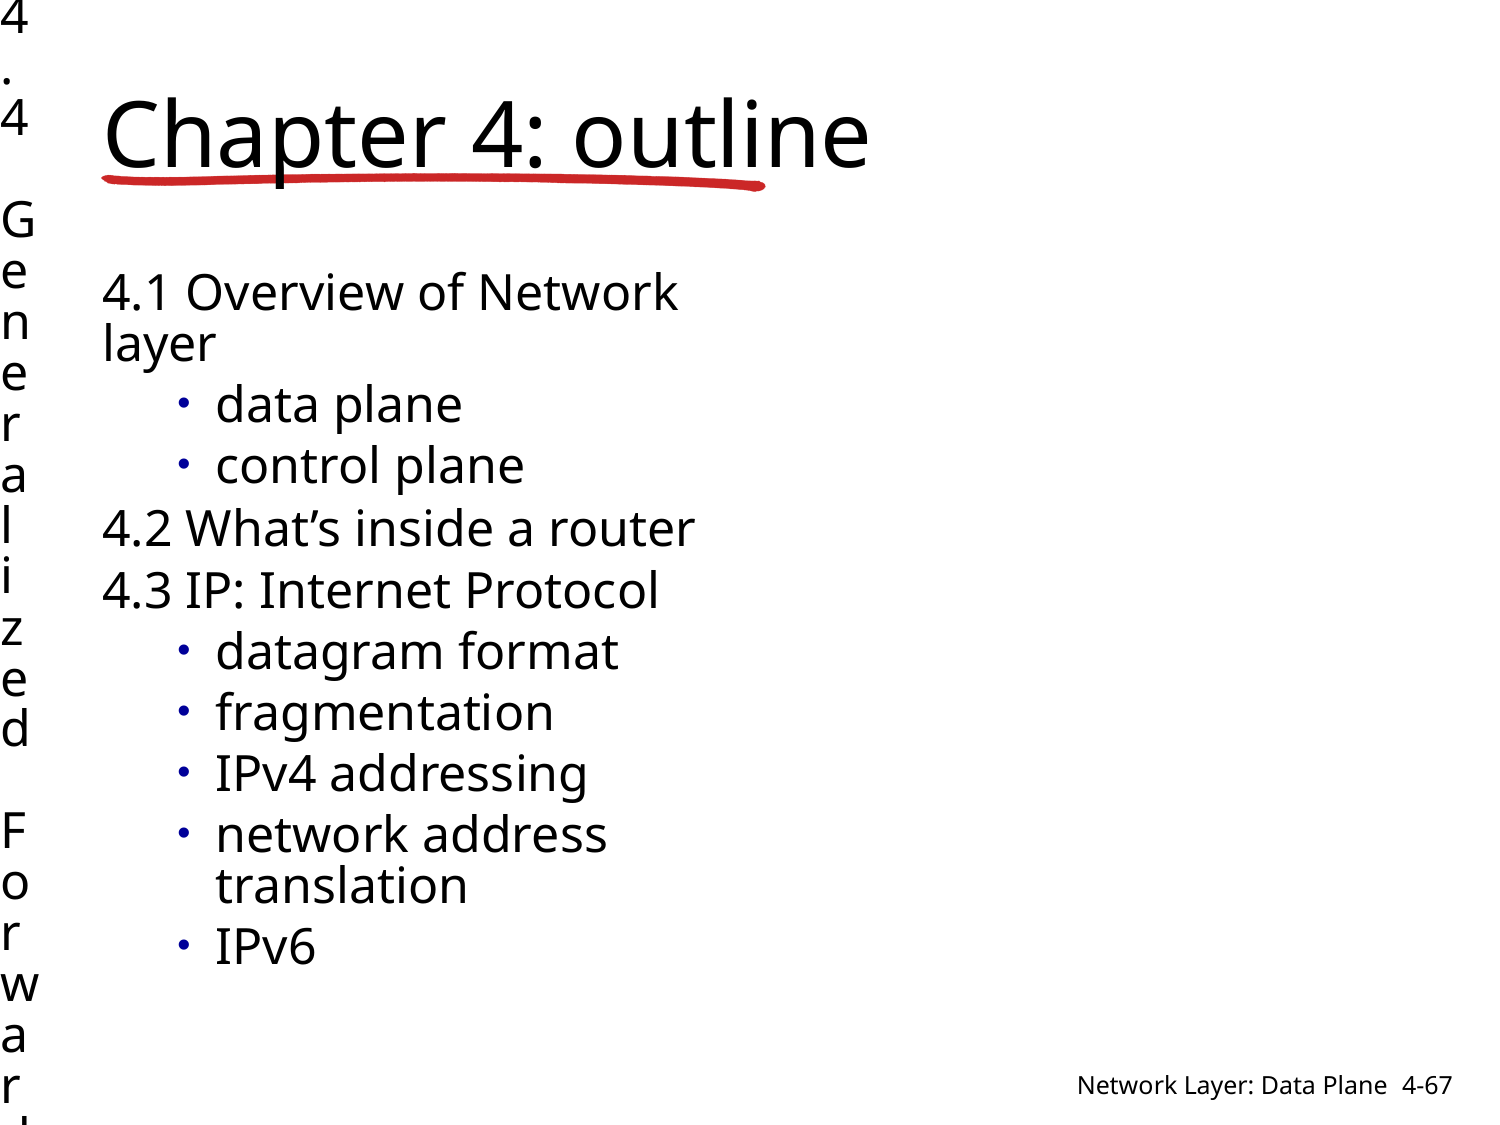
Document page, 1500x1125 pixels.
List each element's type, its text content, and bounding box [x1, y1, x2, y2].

list 4.1 Overview of Network layer data plane control plane 4.2 What’s inside a router 4.3 IP: Internet Protocol datagram format fragmentation IPv4 addressing network address translation IPv6 [87, 262, 724, 1025]
slide_number 4-13 [1387, 1062, 1480, 1107]
text_box Chapter 4: outline [87, 37, 1363, 225]
footer Network Layer: Data Plane [1045, 1062, 1404, 1102]
